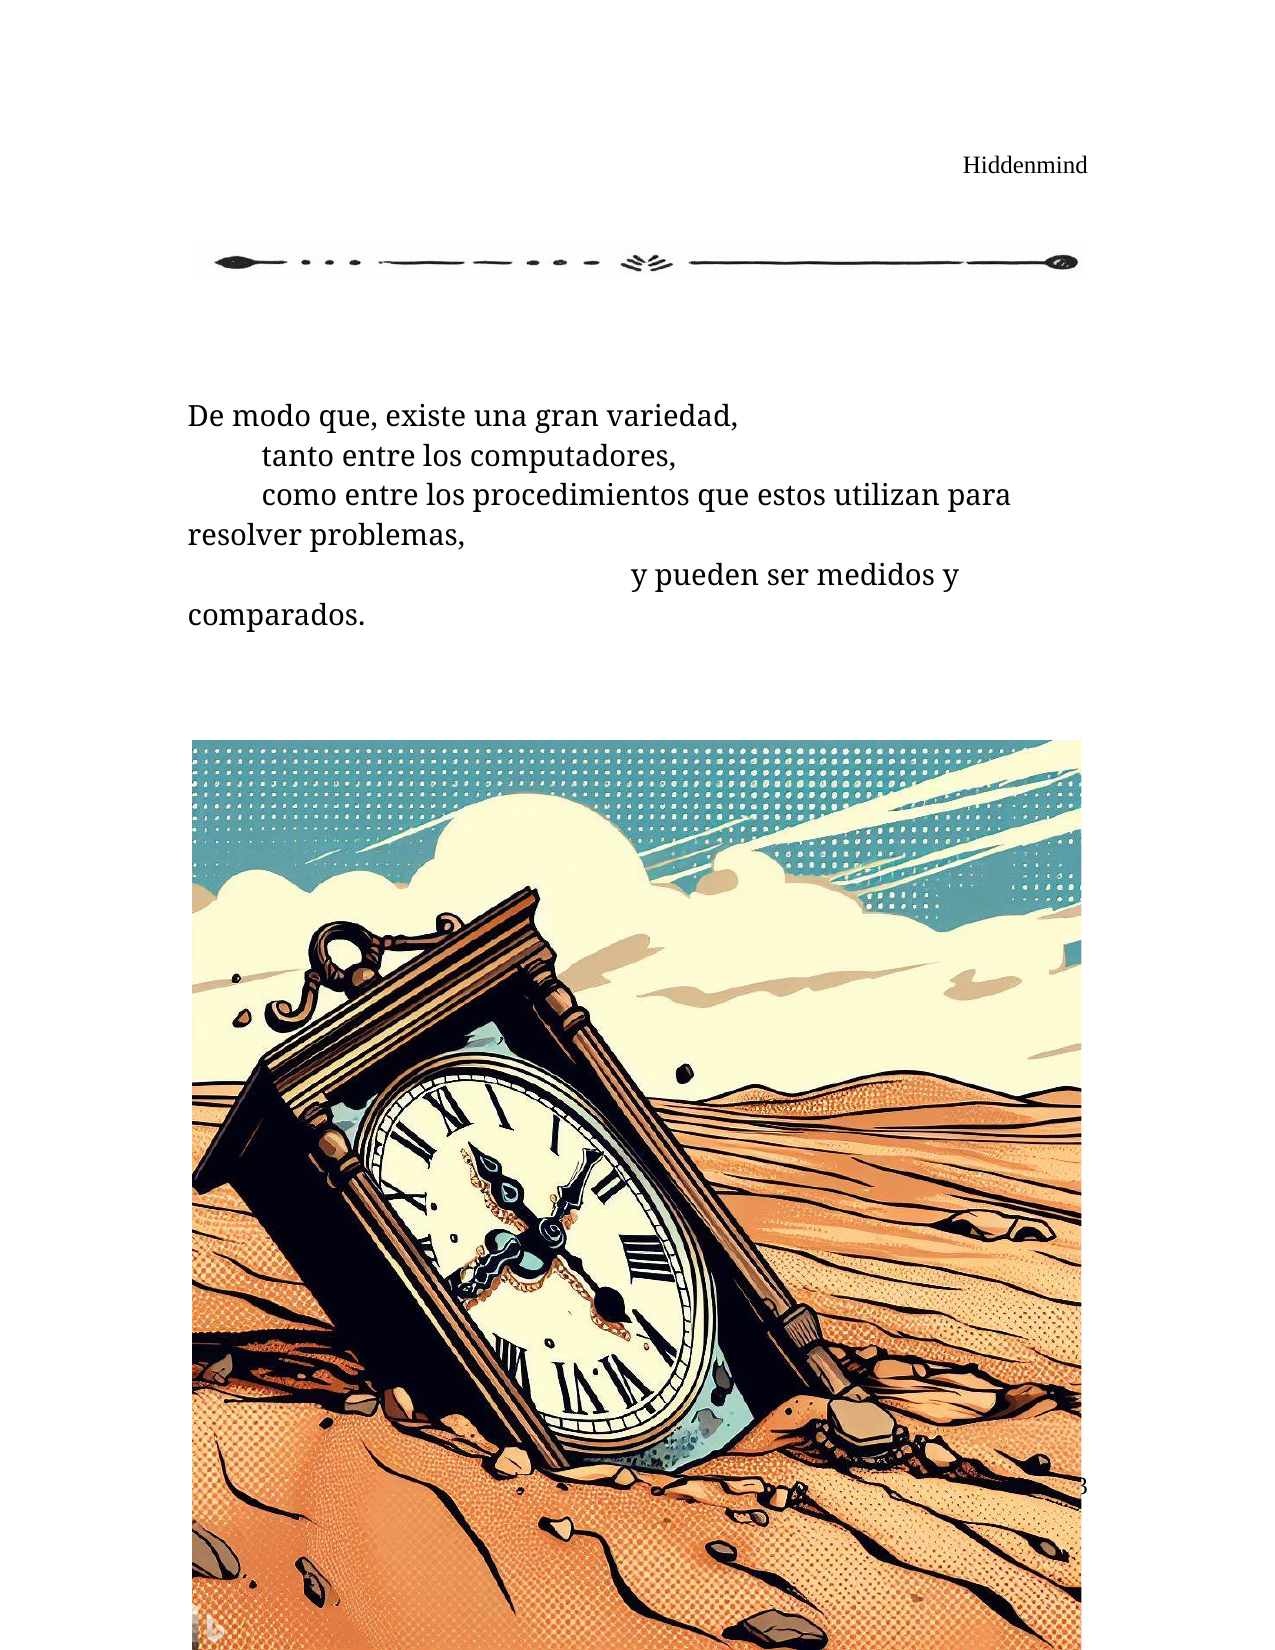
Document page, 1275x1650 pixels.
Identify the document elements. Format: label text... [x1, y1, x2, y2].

text como entre los procedimientos que estos utilizan para resolver problemas, [187, 475, 1087, 554]
picture [192, 740, 1082, 1650]
picture [198, 240, 1088, 277]
text y pueden ser medidos y comparados. [187, 554, 1087, 633]
text De modo que, existe una gran variedad, [187, 395, 1087, 435]
text tanto entre los computadores, [187, 435, 1087, 475]
